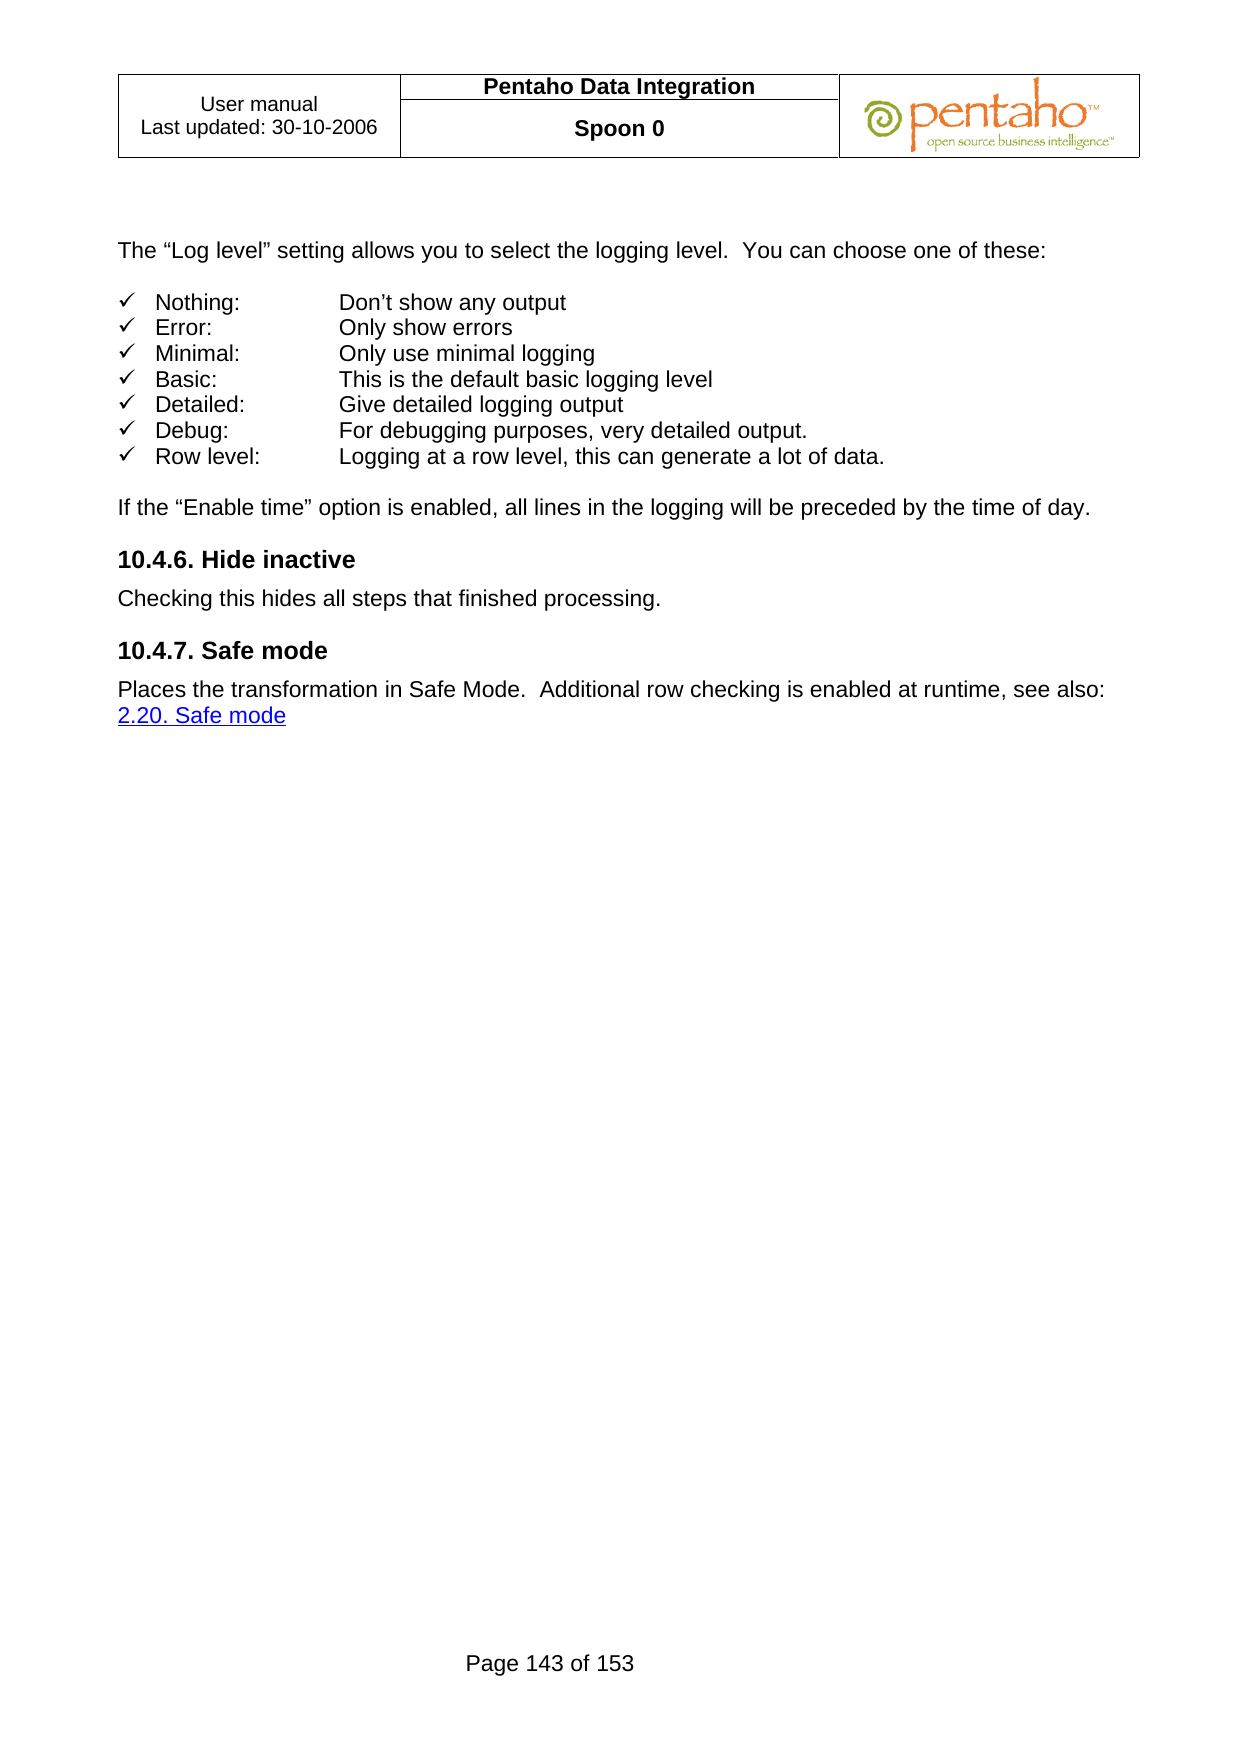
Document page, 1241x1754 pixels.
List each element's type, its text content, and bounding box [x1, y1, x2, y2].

list Detailed: Give detailed logging output [117, 392, 1137, 418]
subtitle Safe mode [117, 636, 1137, 664]
list Nothing: Don’t show any output [117, 289, 1137, 315]
text Checking this hides all steps that finished processing. [117, 586, 1137, 611]
subtitle Hide inactive [117, 545, 1137, 573]
list Basic: This is the default basic logging level [117, 366, 1137, 392]
text If the “Enable time” option is enabled, all lines in the logging will be preceded by the time of day. [117, 495, 1137, 520]
list Debug: For debugging purposes, very detailed output. [117, 418, 1137, 444]
list Row level: Logging at a row level, this can generate a lot of data. [117, 444, 1137, 469]
list Minimal: Only use minimal logging [117, 341, 1137, 366]
text Places the transformation in Safe Mode. Additional row checking is enabled at runtime, see also: 2.20. Safe mode [117, 677, 1137, 728]
text The “Log level” setting allows you to select the logging level. You can choose one of these: [117, 238, 1137, 264]
list Error: Only show errors [117, 315, 1137, 341]
